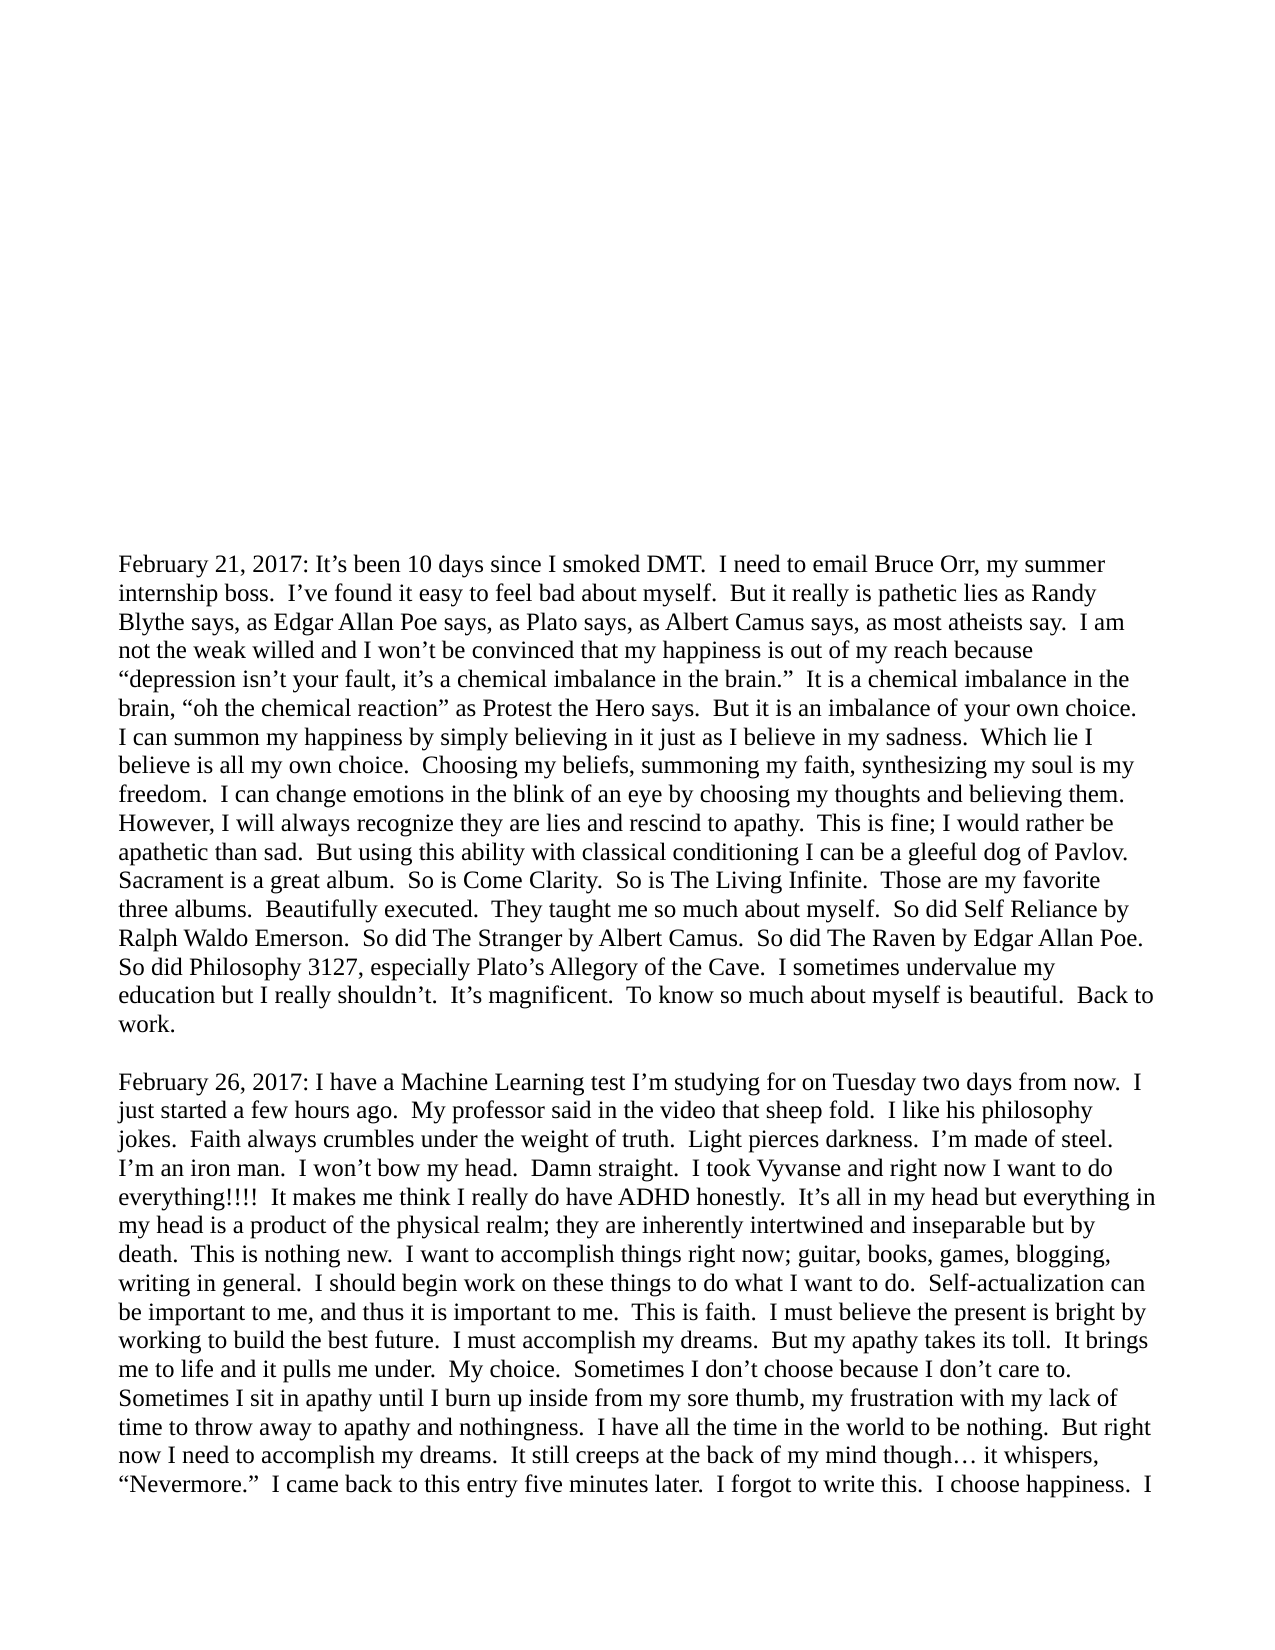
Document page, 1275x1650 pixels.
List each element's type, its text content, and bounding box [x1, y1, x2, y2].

text February 26, 2017: I have a Machine Learning test I’m studying for on Tuesday two days from now. I just started a few hours ago. My professor said in the video that sheep fold. I like his philosophy jokes. Faith always crumbles under the weight of truth. Light pierces darkness. I’m made of steel. I’m an iron man. I won’t bow my head. Damn straight. I took Vyvanse and right now I want to do everything!!!! It makes me think I really do have ADHD honestly. It’s all in my head but everything in my head is a product of the physical realm; they are inherently intertwined and inseparable but by death. This is nothing new. I want to accomplish things right now; guitar, books, games, blogging, writing in general. I should begin work on these things to do what I want to do. Self-actualization can be important to me, and thus it is important to me. This is faith. I must believe the present is bright by working to build the best future. I must accomplish my dreams. But my apathy takes its toll. It brings me to life and it pulls me under. My choice. Sometimes I don’t choose because I don’t care to. Sometimes I sit in apathy until I burn up inside from my sore thumb, my frustration with my lack of time to throw away to apathy and nothingness. I have all the time in the world to be nothing. But right now I need to accomplish my dreams. It still creeps at the back of my mind though… it whispers, “Nevermore.” I came back to this entry five minutes later. I forgot to write this. I choose happiness. I [118, 1067, 1157, 1498]
text February 21, 2017: It’s been 10 days since I smoked DMT. I need to email Bruce Orr, my summer internship boss. I’ve found it easy to feel bad about myself. But it really is pathetic lies as Randy Blythe says, as Edgar Allan Poe says, as Plato says, as Albert Camus says, as most atheists say. I am not the weak willed and I won’t be convinced that my happiness is out of my reach because “depression isn’t your fault, it’s a chemical imbalance in the brain.” It is a chemical imbalance in the brain, “oh the chemical reaction” as Protest the Hero says. But it is an imbalance of your own choice. I can summon my happiness by simply believing in it just as I believe in my sadness. Which lie I believe is all my own choice. Choosing my beliefs, summoning my faith, synthesizing my soul is my freedom. I can change emotions in the blink of an eye by choosing my thoughts and believing them. However, I will always recognize they are lies and rescind to apathy. This is fine; I would rather be apathetic than sad. But using this ability with classical conditioning I can be a gleeful dog of Pavlov. Sacrament is a great album. So is Come Clarity. So is The Living Infinite. Those are my favorite three albums. Beautifully executed. They taught me so much about myself. So did Self Reliance by Ralph Waldo Emerson. So did The Stranger by Albert Camus. So did The Raven by Edgar Allan Poe. So did Philosophy 3127, especially Plato’s Allegory of the Cave. I sometimes undervalue my education but I really shouldn’t. It’s magnificent. To know so much about myself is beautiful. Back to work. [118, 549, 1157, 1038]
